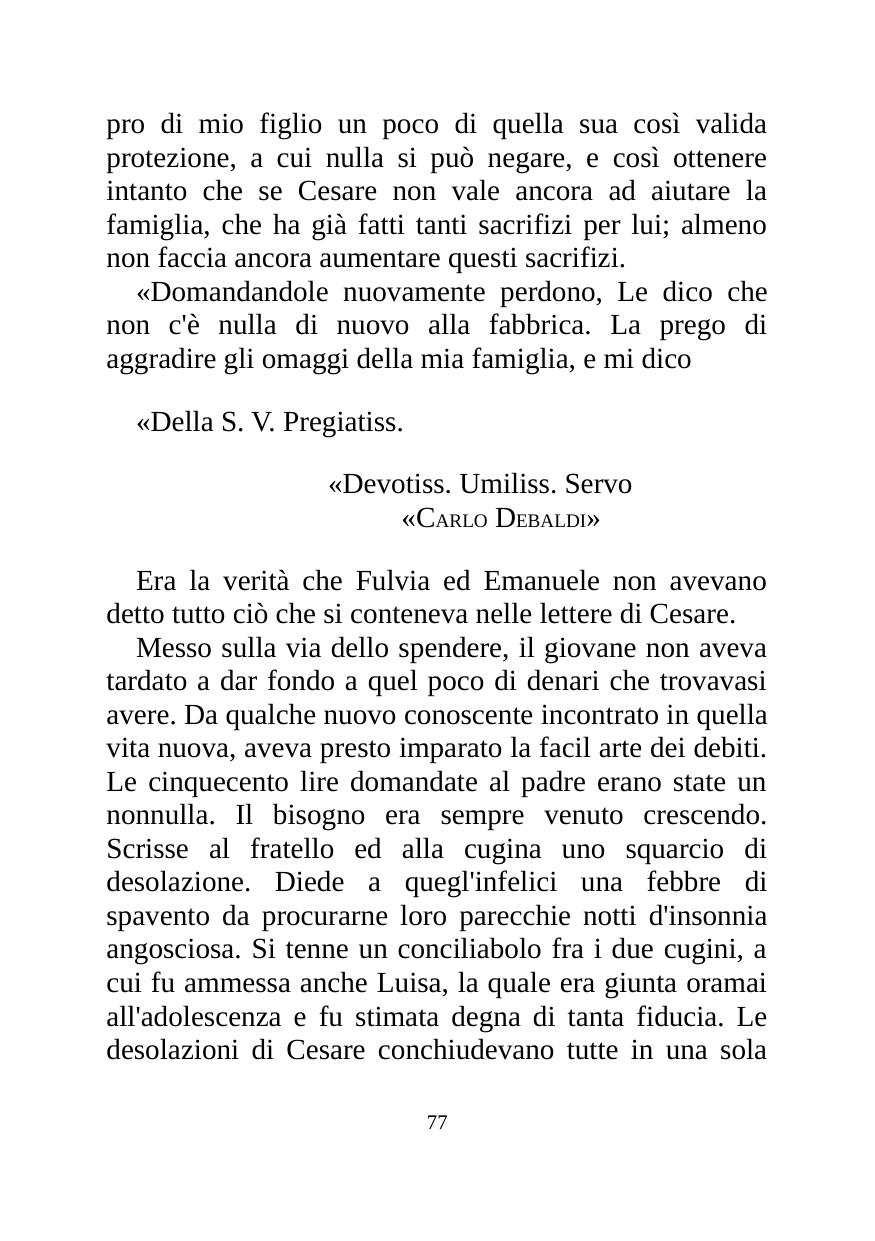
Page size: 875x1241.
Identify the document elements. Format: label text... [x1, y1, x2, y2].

text Era la verità che Fulvia ed Emanuele non avevano detto tutto ciò che si conteneva nelle lettere di Cesare. [106, 563, 768, 630]
text «Devotiss. Umiliss. Servo [254, 466, 768, 500]
text «Della S. V. Pregiatiss. [106, 404, 768, 437]
text «Carlo Debaldi» [327, 500, 768, 533]
text pro di mio figlio un poco di quella sua così valida protezione, a cui nulla si può negare, e così ottenere intanto che se Cesare non vale ancora ad aiutare la famiglia, che ha già fatti tanti sacrifizi per lui; almeno non faccia ancora aumentare questi sacrifizi. [106, 106, 768, 274]
text «Domandandole nuovamente perdono, Le dico che non c'è nulla di nuovo alla fabbrica. La prego di aggradire gli omaggi della mia famiglia, e mi dico [106, 274, 768, 374]
text Messo sulla via dello spendere, il giovane non aveva tardato a dar fondo a quel poco di denari che trovavasi avere. Da qualche nuovo conoscente incontrato in quella vita nuova, aveva presto imparato la facil arte dei debiti. Le cinquecento lire domandate al padre erano state un nonnulla. Il bisogno era sempre venuto crescendo. Scrisse al fratello ed alla cugina uno squarcio di desolazione. Diede a quegl'infelici una febbre di spavento da procurarne loro parecchie notti d'insonnia angosciosa. Si tenne un conciliabolo fra i due cugini, a cui fu ammessa anche Luisa, la quale era giunta oramai all'adolescenza e fu stimata degna di tanta fiducia. Le desolazioni di Cesare conchiudevano tutte in una sola [106, 630, 768, 1066]
